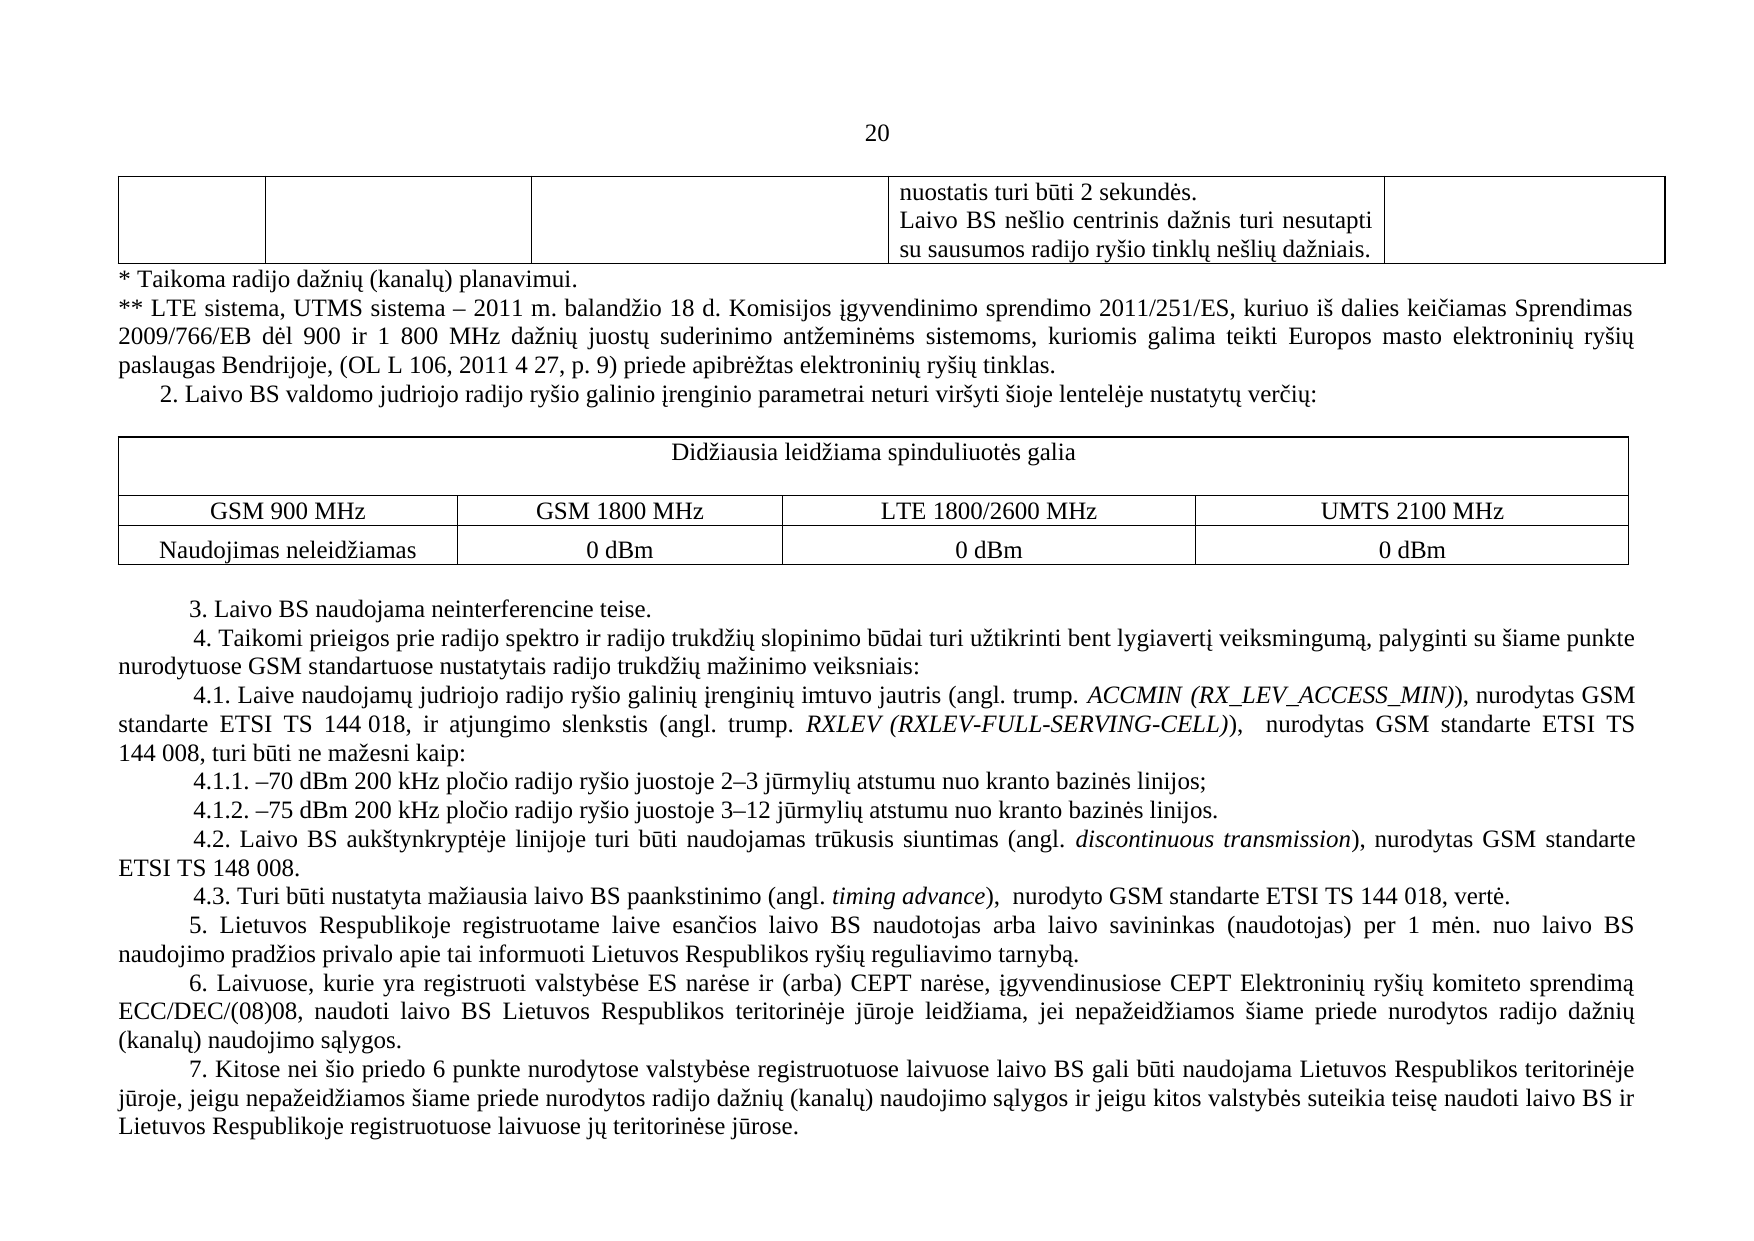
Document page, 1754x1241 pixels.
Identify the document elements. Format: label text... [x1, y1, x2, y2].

text 4.2. Laivo BS aukštynkryptėje linijoje turi būti naudojamas trūkusis siuntimas (angl. discontinuous transmission), nurodytas GSM standarte ETSI TS 148 008. [118, 824, 1636, 881]
table_cell [1385, 177, 1664, 263]
text 4.3. Turi būti nustatyta mažiausia laivo BS paankstinimo (angl. timing advance), nurodyto GSM standarte ETSI TS 144 018, vertė. [118, 881, 1636, 910]
table_cell 0 dBm [783, 526, 1195, 564]
text 4.1. Laive naudojamų judriojo radijo ryšio galinių įrenginių imtuvo jautris (angl. trump. ACCMIN (RX_LEV_ACCESS_MIN)), nurodytas GSM standarte ETSI TS 144 018, ir atjungimo slenkstis (angl. trump. RXLEV (RXLEV-FULL-SERVING-CELL)), nurodytas GSM standarte ETSI TS 144 008, turi būti ne mažesni kaip: [118, 680, 1636, 766]
text 6. Laivuose, kurie yra registruoti valstybėse ES narėse ir (arba) CEPT narėse, įgyvendinusiose CEPT Elektroninių ryšių komiteto sprendimą ECC/DEC/(08)08, naudoti laivo BS Lietuvos Respublikos teritorinėje jūroje leidžiama, jei nepažeidžiamos šiame priede nurodytos radijo dažnių (kanalų) naudojimo sąlygos. [118, 968, 1636, 1054]
table_cell GSM 900 MHz [119, 496, 457, 525]
text 3. Laivo BS naudojama neinterferencine teise. [118, 594, 1636, 623]
table_cell Naudojimas neleidžiamas [119, 526, 457, 564]
table_cell [532, 177, 888, 263]
table_cell 0 dBm [1196, 526, 1628, 564]
table_cell LTE 1800/2600 MHz [783, 496, 1195, 525]
text 4.1.1. –70 dBm 200 kHz pločio radijo ryšio juostoje 2–3 jūrmylių atstumu nuo kranto bazinės linijos; [118, 766, 1636, 795]
text 4. Taikomi prieigos prie radijo spektro ir radijo trukdžių slopinimo būdai turi užtikrinti bent lygiavertį veiksmingumą, palyginti su šiame punkte nurodytuose GSM standartuose nustatytais radijo trukdžių mažinimo veiksniais: [118, 623, 1636, 680]
text 4.1.2. –75 dBm 200 kHz pločio radijo ryšio juostoje 3–12 jūrmylių atstumu nuo kranto bazinės linijos. [118, 795, 1636, 824]
text 7. Kitose nei šio priedo 6 punkte nurodytose valstybėse registruotuose laivuose laivo BS gali būti naudojama Lietuvos Respublikos teritorinėje jūroje, jeigu nepažeidžiamos šiame priede nurodytos radijo dažnių (kanalų) naudojimo sąlygos ir jeigu kitos valstybės suteikia teisę naudoti laivo BS ir Lietuvos Respublikoje registruotuose laivuose jų teritorinėse jūrose. [118, 1054, 1636, 1140]
text 5. Lietuvos Respublikoje registruotame laive esančios laivo BS naudotojas arba laivo savininkas (naudotojas) per 1 mėn. nuo laivo BS naudojimo pradžios privalo apie tai informuoti Lietuvos Respublikos ryšių reguliavimo tarnybą. [118, 910, 1636, 968]
text * Taikoma radijo dažnių (kanalų) planavimui. [118, 264, 1636, 293]
table_cell GSM 1800 MHz [458, 496, 782, 525]
table_cell [266, 177, 531, 263]
table_cell 0 dBm [458, 526, 782, 564]
table_cell nuostatis turi būti 2 sekundės. Laivo BS nešlio centrinis dažnis turi nesutapti su sausumos radijo ryšio tinklų nešlių dažniais. [889, 177, 1384, 263]
table_header Didžiausia leidžiama spinduliuotės galia [119, 438, 1628, 495]
table_cell [119, 177, 265, 263]
text ** LTE sistema, UTMS sistema – 2011 m. balandžio 18 d. Komisijos įgyvendinimo sprendimo 2011/251/ES, kuriuo iš dalies keičiamas Sprendimas 2009/766/EB dėl 900 ir 1 800 MHz dažnių juostų suderinimo antžeminėms sistemoms, kuriomis galima teikti Europos masto elektroninių ryšių paslaugas Bendrijoje, (OL L 106, 2011 4 27, p. 9) priede apibrėžtas elektroninių ryšių tinklas. [118, 293, 1636, 379]
text 2. Laivo BS valdomo judriojo radijo ryšio galinio įrenginio parametrai neturi viršyti šioje lentelėje nustatytų verčių: [118, 379, 1636, 408]
table_cell UMTS 2100 MHz [1196, 496, 1628, 525]
